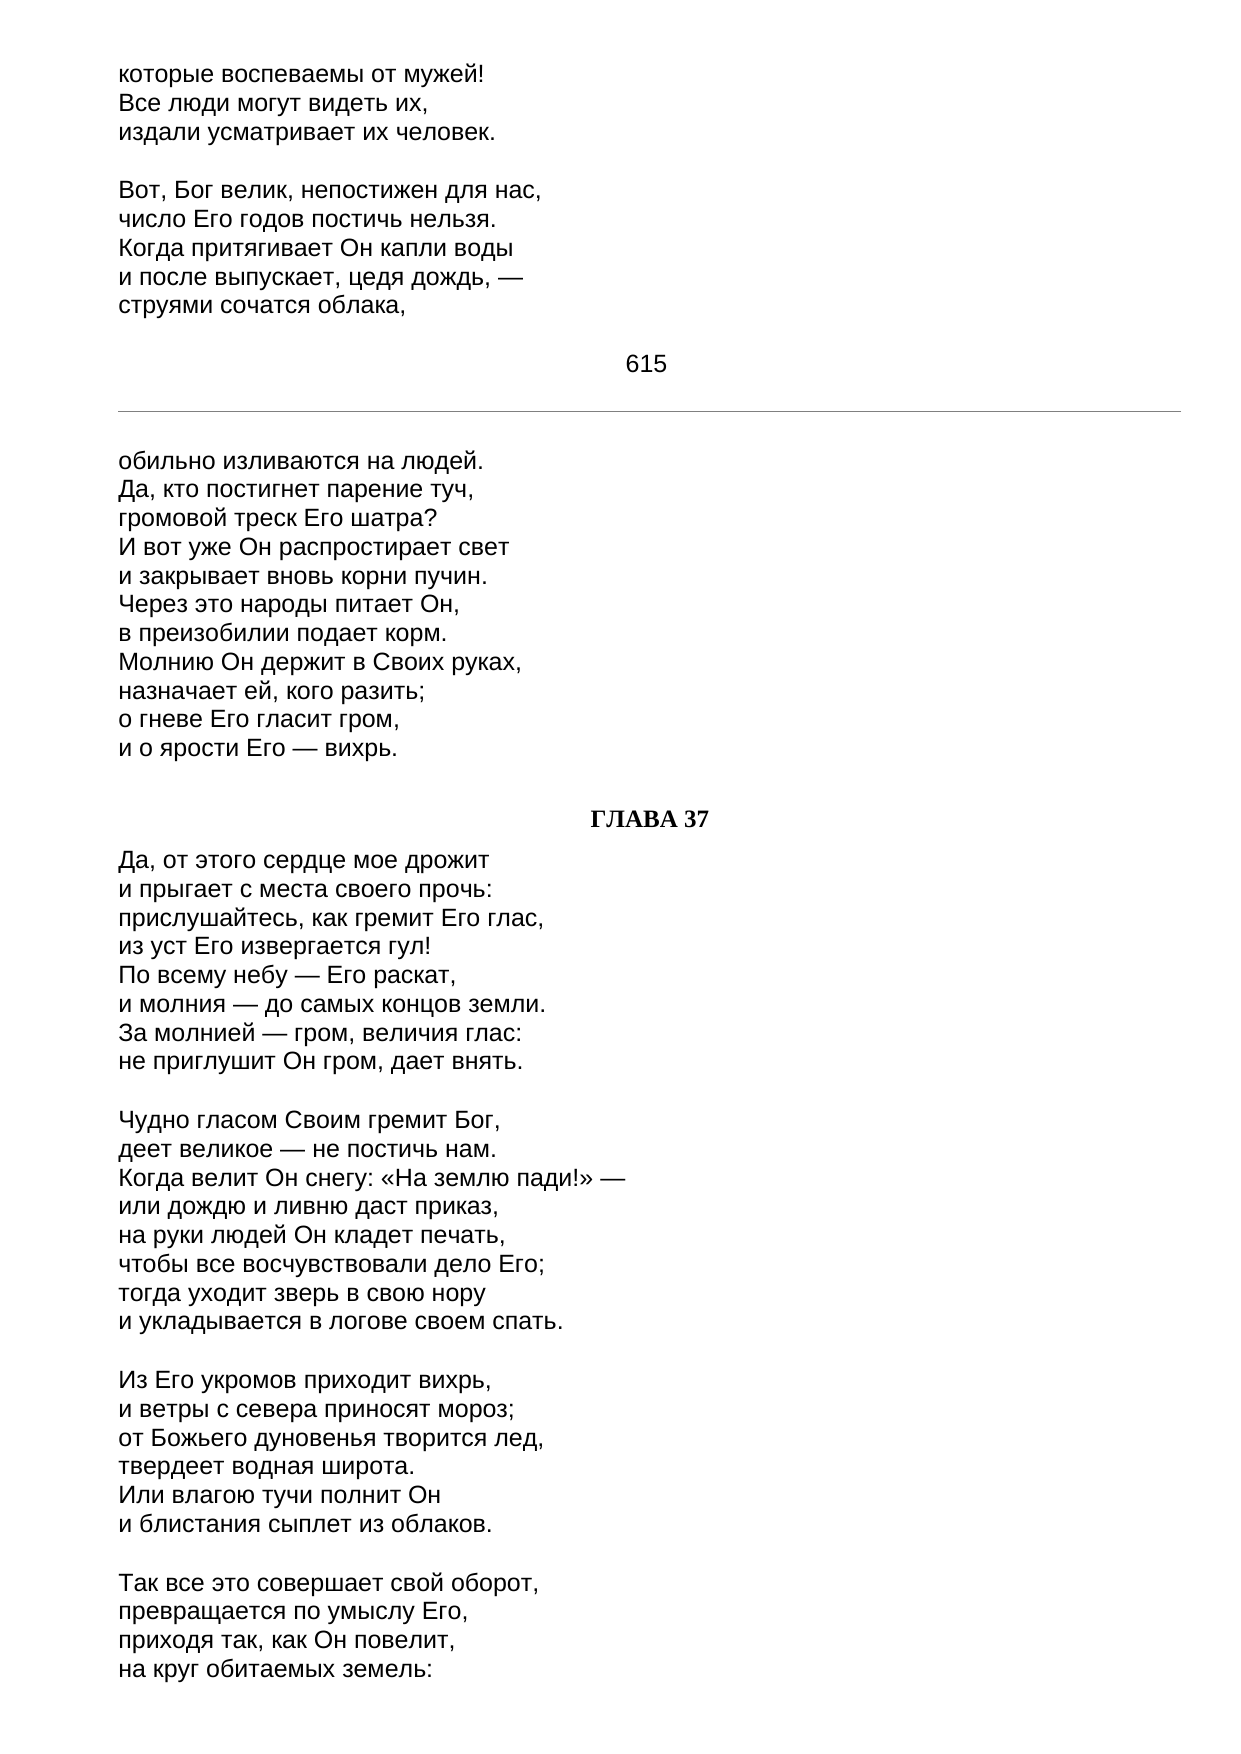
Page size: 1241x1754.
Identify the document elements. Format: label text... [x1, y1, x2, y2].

text 615 [118, 348, 1181, 377]
table_header обильно изливаются на людей. Да, кто постигнет парение туч, громовой треск Его шатра? И вот уже Он распростирает свет и закрывает вновь корни пучин. Через это народы питает Он, в преизобилии подает корм. Молнию Он держит в Своих руках, назначает ей, кого разить; о гневе Его гласит гром, и о ярости Его — вихрь. [118, 446, 549, 791]
table_header Да, от этого сердце мое дрожит и прыгает с места своего прочь: прислушайтесь, как гремит Его глас, из уст Его извергается гул! По всему небу — Его раскат, и молния — до самых концов земли. За молнией — гром, величия глас: не приглушит Он гром, дает внять. Чудно гласом Своим гремит Бог, деет великое — не постичь нам. Когда велит Он снегу: «На землю пади!» — или дождю и ливню даст приказ, на руки людей Он кладет печать, чтобы все восчувствовали дело Его; тогда уходит зверь в свою нору и укладывается в логове своем спать. Из Его укромов приходит вихрь, и ветры с севера приносят мороз; от Божьего дуновенья творится лед, твердеет водная широта. Или влагою тучи полнит Он и блистания сыплет из облаков. Так все это совершает свой оборот, превращается по умыслу Его, приходя так, как Он повелит, на круг обитаемых земель: [118, 845, 651, 1683]
subtitle ГЛАВА 37 [118, 804, 1181, 833]
table_header которые воспеваемы от мужей! Все люди могут видеть их, издали усматривает их человек. Вот, Бог велик, непостижен для нас, число Его годов постичь нельзя. Когда притягивает Он капли воды и после выпускает, цедя дождь, — струями сочатся облака, [118, 59, 672, 348]
